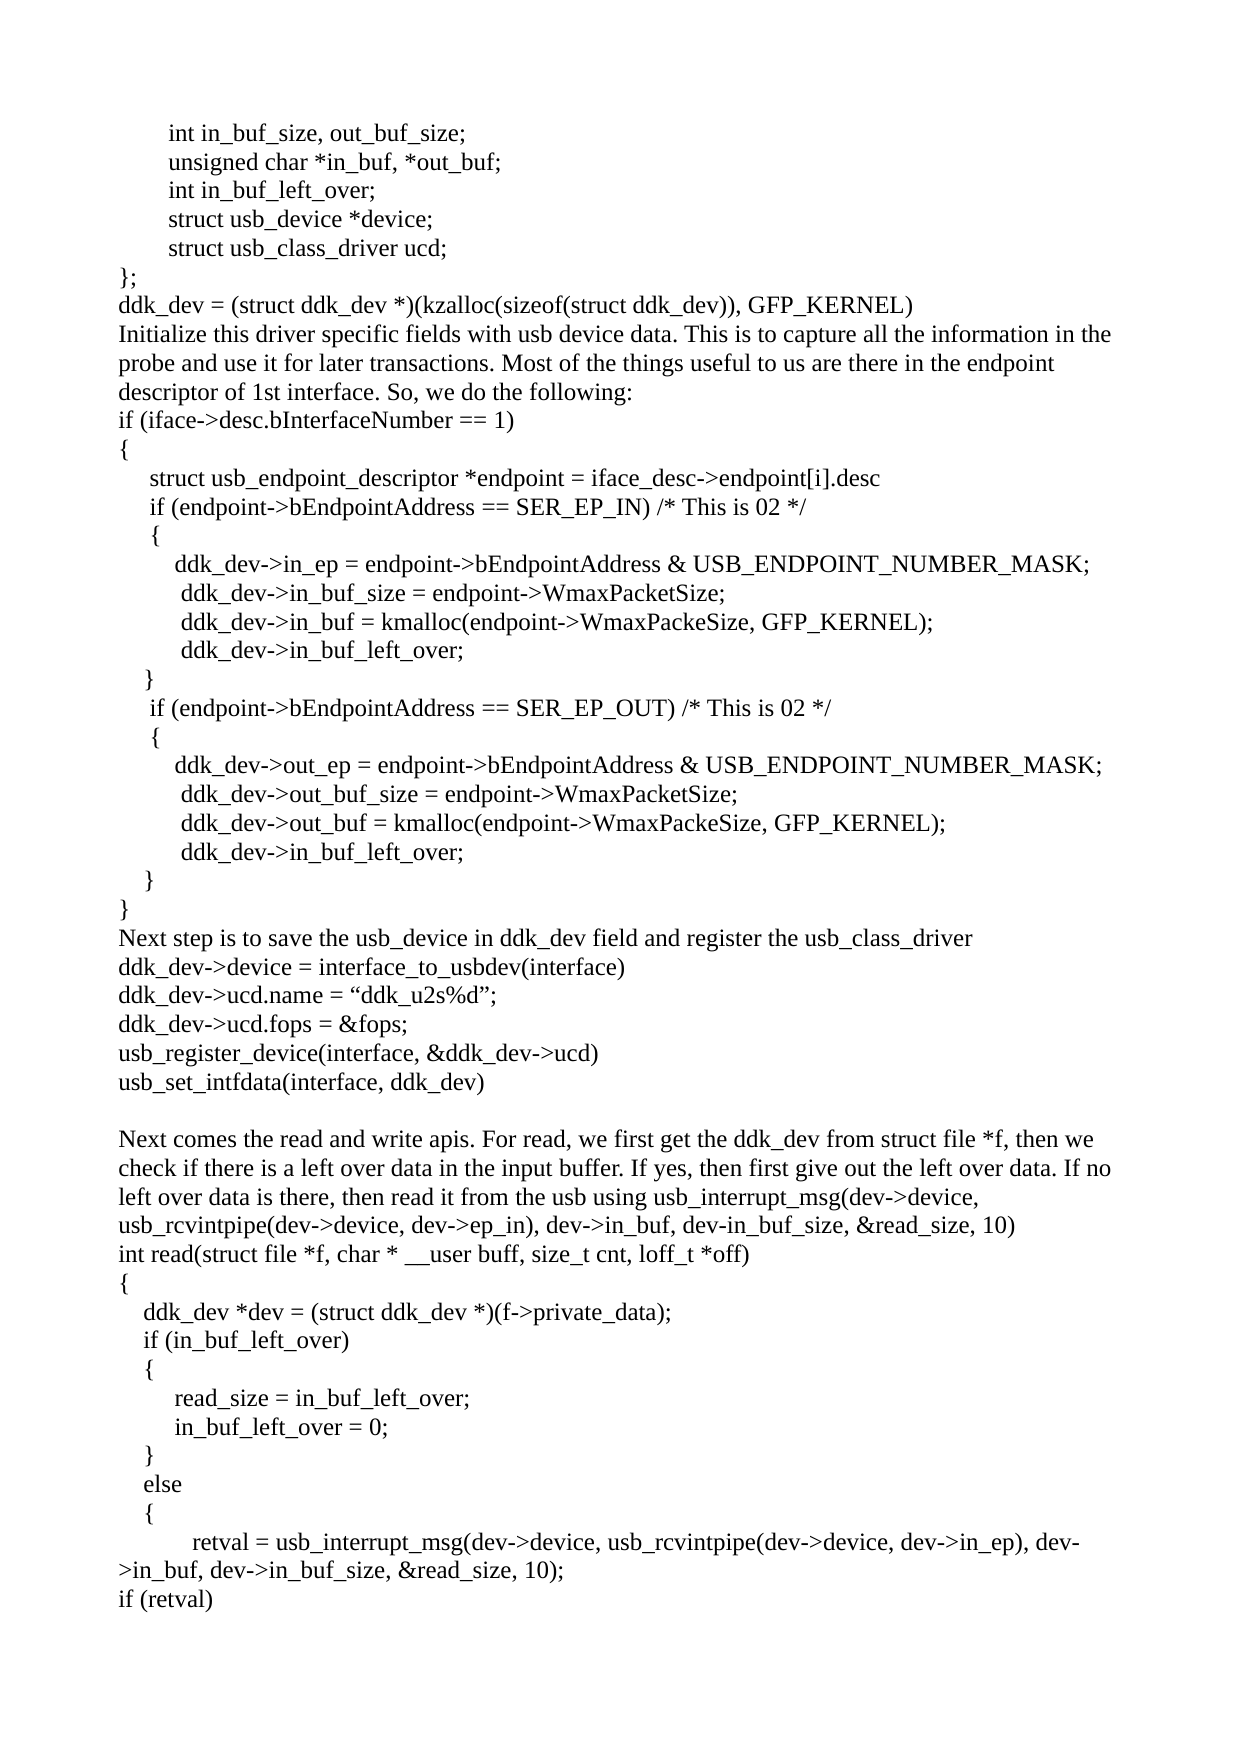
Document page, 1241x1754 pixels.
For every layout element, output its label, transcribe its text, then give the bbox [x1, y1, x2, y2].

text ddk_dev->in_ep = endpoint->bEndpointAddress & USB_ENDPOINT_NUMBER_MASK; [118, 549, 1122, 578]
text usb_set_intfdata(interface, ddk_dev) [118, 1067, 1122, 1096]
text struct usb_endpoint_descriptor *endpoint = iface_desc->endpoint[i].desc [118, 463, 1122, 492]
text ddk_dev->out_buf_size = endpoint->WmaxPacketSize; [118, 779, 1122, 808]
text int in_buf_left_over; [118, 176, 1122, 204]
text struct usb_device *device; [118, 204, 1122, 233]
text ddk_dev->in_buf_left_over; [118, 837, 1122, 866]
text if (retval) [118, 1584, 1122, 1613]
text int in_buf_size, out_buf_size; [118, 118, 1122, 147]
text if (endpoint->bEndpointAddress == SER_EP_OUT) /* This is 02 */ [118, 693, 1122, 722]
text in_buf_left_over = 0; [118, 1412, 1122, 1441]
text struct usb_class_driver ucd; [118, 233, 1122, 262]
text else [118, 1469, 1122, 1498]
text { [118, 1498, 1122, 1527]
text { [118, 434, 1122, 463]
text int read(struct file *f, char * __user buff, size_t cnt, loff_t *off) [118, 1239, 1122, 1268]
text Next comes the read and write apis. For read, we first get the ddk_dev from struct file *f, then we check if there is a left over data in the input buffer. If yes, then first give out the left over data. If no left over data is there, then read it from the usb using usb_interrupt_msg(dev->device, usb_rcvintpipe(dev->device, dev->ep_in), dev->in_buf, dev-in_buf_size, &read_size, 10) [118, 1124, 1122, 1239]
text if (in_buf_left_over) [118, 1326, 1122, 1354]
text { [118, 1268, 1122, 1297]
text { [118, 1354, 1122, 1383]
text ddk_dev = (struct ddk_dev *)(kzalloc(sizeof(struct ddk_dev)), GFP_KERNEL) [118, 291, 1122, 319]
text usb_register_device(interface, &ddk_dev->ucd) [118, 1038, 1122, 1067]
text read_size = in_buf_left_over; [118, 1383, 1122, 1412]
text }; [118, 262, 1122, 291]
text ddk_dev->out_buf = kmalloc(endpoint->WmaxPackeSize, GFP_KERNEL); [118, 808, 1122, 837]
text ddk_dev->ucd.name = “ddk_u2s%d”; [118, 981, 1122, 1009]
text { [118, 521, 1122, 549]
text if (iface->desc.bInterfaceNumber == 1) [118, 406, 1122, 434]
text } [118, 894, 1122, 923]
text Next step is to save the usb_device in ddk_dev field and register the usb_class_driver [118, 923, 1122, 952]
text ddk_dev->in_buf = kmalloc(endpoint->WmaxPackeSize, GFP_KERNEL); [118, 607, 1122, 636]
text retval = usb_interrupt_msg(dev->device, usb_rcvintpipe(dev->device, dev->in_ep), dev->in_buf, dev->in_buf_size, &read_size, 10); [118, 1527, 1122, 1584]
text } [118, 866, 1122, 894]
text ddk_dev->ucd.fops = &fops; [118, 1009, 1122, 1038]
text } [118, 664, 1122, 693]
text Initialize this driver specific fields with usb device data. This is to capture all the information in the probe and use it for later transactions. Most of the things useful to us are there in the endpoint descriptor of 1st interface. So, we do the following: [118, 319, 1122, 406]
text } [118, 1441, 1122, 1469]
text ddk_dev->in_buf_size = endpoint->WmaxPacketSize; [118, 578, 1122, 607]
text { [118, 722, 1122, 751]
text ddk_dev *dev = (struct ddk_dev *)(f->private_data); [118, 1297, 1122, 1326]
text unsigned char *in_buf, *out_buf; [118, 147, 1122, 176]
text if (endpoint->bEndpointAddress == SER_EP_IN) /* This is 02 */ [118, 492, 1122, 521]
text ddk_dev->out_ep = endpoint->bEndpointAddress & USB_ENDPOINT_NUMBER_MASK; [118, 751, 1122, 779]
text ddk_dev->in_buf_left_over; [118, 636, 1122, 664]
text ddk_dev->device = interface_to_usbdev(interface) [118, 952, 1122, 981]
